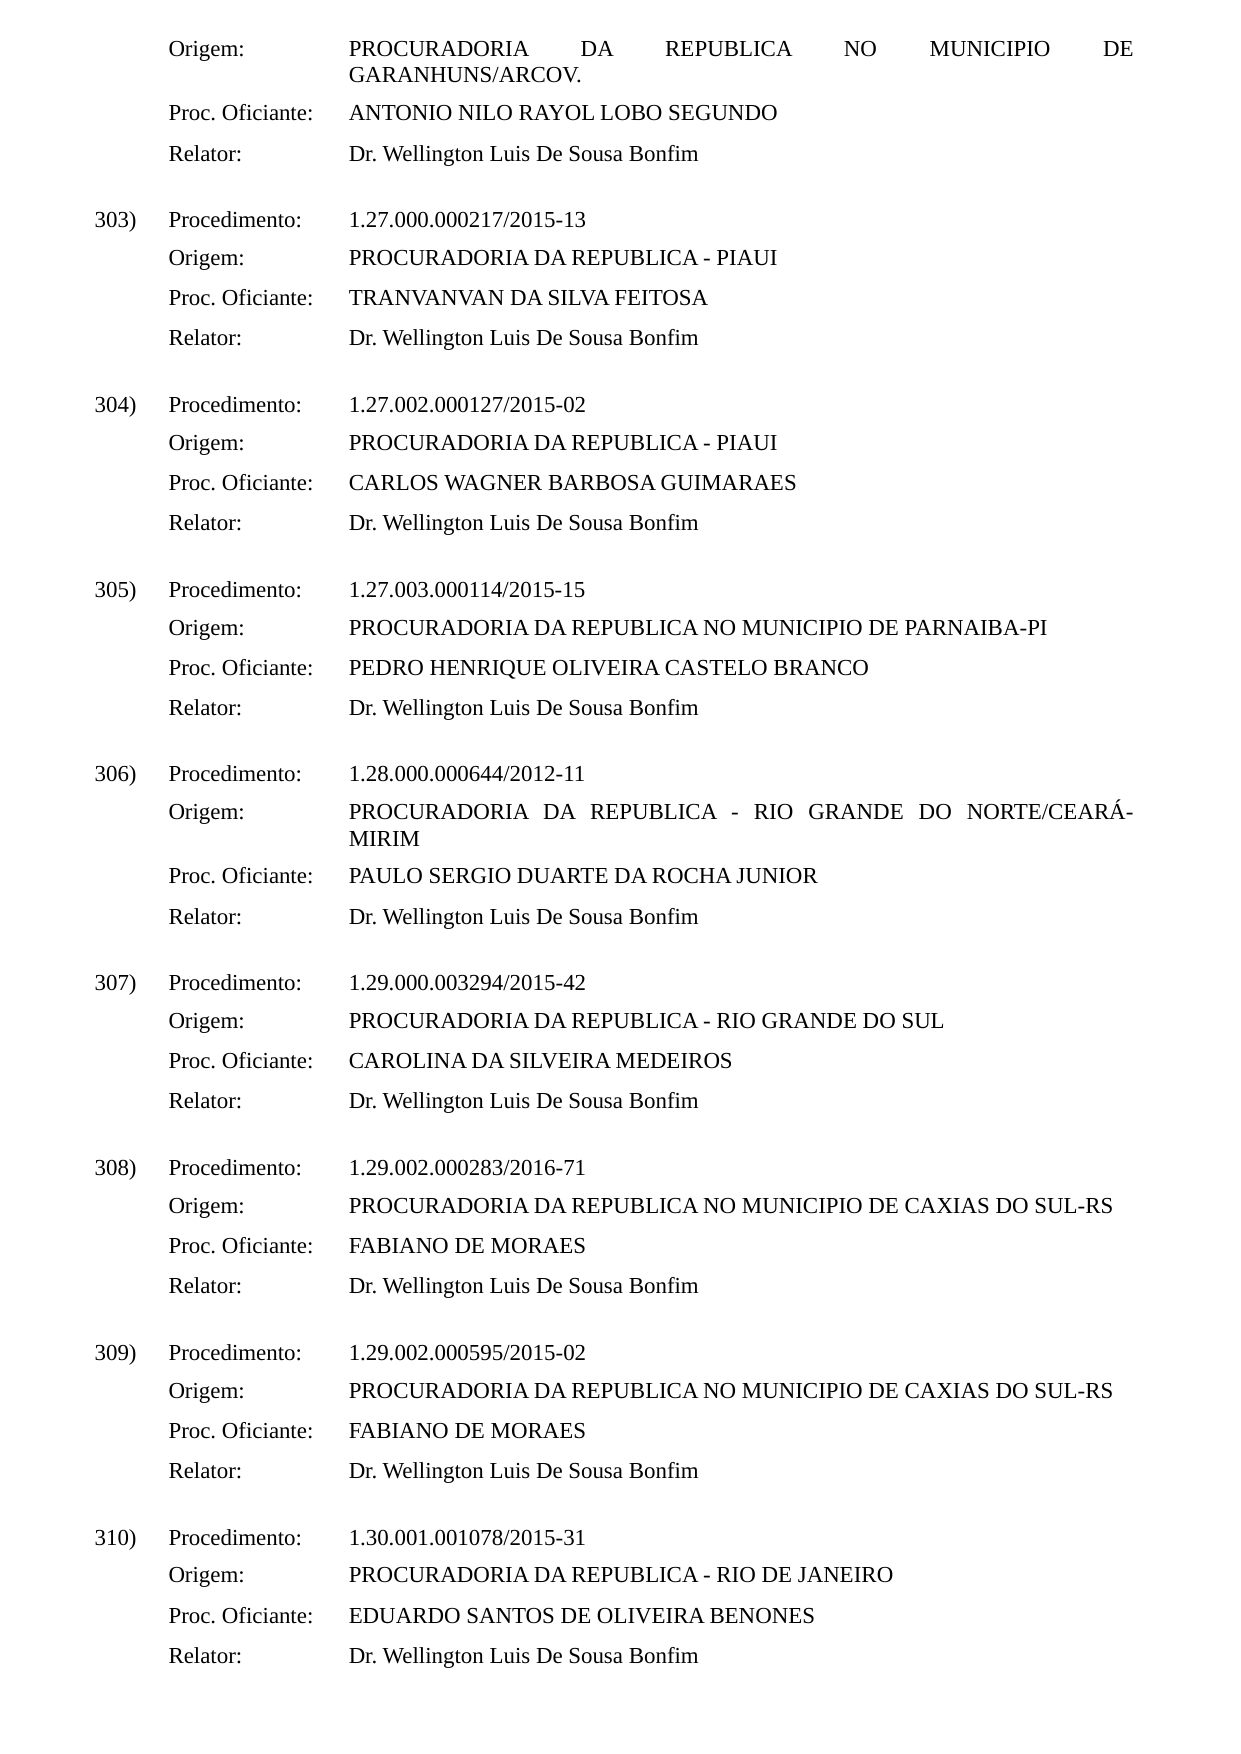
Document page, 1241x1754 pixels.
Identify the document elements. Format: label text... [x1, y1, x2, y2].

table_header Procedimento: [163, 1148, 343, 1186]
table_header Procedimento: [163, 755, 343, 793]
table_cell [89, 94, 162, 134]
table_cell Dr. Wellington Luis De Sousa Bonfim [343, 1267, 1139, 1307]
table_cell Origem: [163, 238, 343, 278]
table_header 1.30.001.001078/2015-31 [343, 1518, 1139, 1556]
table_header 1.28.000.000644/2012-11 [343, 755, 1139, 793]
table_cell [89, 1371, 162, 1411]
table_cell [89, 504, 162, 544]
table_cell [89, 1636, 162, 1676]
table_cell [89, 688, 162, 728]
table_header 309) [89, 1333, 162, 1371]
table_cell Dr. Wellington Luis De Sousa Bonfim [343, 897, 1139, 937]
table_cell [89, 279, 162, 319]
table_cell Proc. Oficiante: [163, 94, 343, 134]
table_cell Origem: [163, 423, 343, 463]
table_cell [89, 1042, 162, 1082]
table_cell Relator: [163, 897, 343, 937]
table_header Procedimento: [163, 964, 343, 1001]
table_cell Relator: [163, 504, 343, 544]
table_cell CAROLINA DA SILVEIRA MEDEIROS [343, 1042, 1139, 1082]
table_cell Proc. Oficiante: [163, 1042, 343, 1082]
table_cell Origem: [163, 1371, 343, 1411]
table_cell Relator: [163, 1451, 343, 1492]
table_cell PROCURADORIA DA REPUBLICA - RIO GRANDE DO SUL [343, 1001, 1139, 1042]
table_cell [89, 793, 162, 857]
table_cell [89, 1556, 162, 1596]
table_cell PROCURADORIA DA REPUBLICA NO MUNICIPIO DE PARNAIBA-PI [343, 608, 1139, 648]
table_cell Relator: [163, 1082, 343, 1122]
table_header Procedimento: [163, 200, 343, 238]
table_cell Origem: [163, 30, 343, 94]
table_cell Origem: [163, 608, 343, 648]
table_cell Dr. Wellington Luis De Sousa Bonfim [343, 319, 1139, 359]
table_cell [89, 30, 162, 94]
table_cell Dr. Wellington Luis De Sousa Bonfim [343, 1082, 1139, 1122]
table_cell PROCURADORIA DA REPUBLICA NO MUNICIPIO DE CAXIAS DO SUL-RS [343, 1371, 1139, 1411]
table_cell Dr. Wellington Luis De Sousa Bonfim [343, 134, 1139, 174]
table_cell Relator: [163, 688, 343, 728]
table_cell [89, 1451, 162, 1492]
table_cell [89, 1267, 162, 1307]
table_cell [89, 1226, 162, 1267]
table_cell PEDRO HENRIQUE OLIVEIRA CASTELO BRANCO [343, 648, 1139, 688]
table_header 1.29.000.003294/2015-42 [343, 964, 1139, 1001]
table_cell FABIANO DE MORAES [343, 1411, 1139, 1451]
table_header 1.27.002.000127/2015-02 [343, 385, 1139, 423]
table_cell [89, 897, 162, 937]
table_cell Dr. Wellington Luis De Sousa Bonfim [343, 1636, 1139, 1676]
table_header 306) [89, 755, 162, 793]
table_header 307) [89, 964, 162, 1001]
table_cell Dr. Wellington Luis De Sousa Bonfim [343, 688, 1139, 728]
table_cell Proc. Oficiante: [163, 279, 343, 319]
table_cell Dr. Wellington Luis De Sousa Bonfim [343, 1451, 1139, 1492]
table_cell [89, 134, 162, 174]
table_cell Origem: [163, 793, 343, 857]
table_cell [89, 608, 162, 648]
table_cell [89, 238, 162, 278]
table_cell [89, 319, 162, 359]
table_cell TRANVANVAN DA SILVA FEITOSA [343, 279, 1139, 319]
table_header 1.29.002.000283/2016-71 [343, 1148, 1139, 1186]
table_header 1.27.000.000217/2015-13 [343, 200, 1139, 238]
table_cell [89, 1082, 162, 1122]
table_cell Proc. Oficiante: [163, 857, 343, 897]
table_cell [89, 857, 162, 897]
table_cell Origem: [163, 1186, 343, 1226]
table_cell PROCURADORIA DA REPUBLICA - RIO GRANDE DO NORTE/CEARÁ-MIRIM [343, 793, 1139, 857]
table_cell [89, 1596, 162, 1636]
table_header Procedimento: [163, 385, 343, 423]
table_header 304) [89, 385, 162, 423]
table_cell CARLOS WAGNER BARBOSA GUIMARAES [343, 463, 1139, 503]
table_cell Proc. Oficiante: [163, 463, 343, 503]
table_header Procedimento: [163, 1333, 343, 1371]
table_cell Relator: [163, 134, 343, 174]
table_cell Relator: [163, 319, 343, 359]
table_cell [89, 1186, 162, 1226]
table_header 1.27.003.000114/2015-15 [343, 570, 1139, 608]
table_cell EDUARDO SANTOS DE OLIVEIRA BENONES [343, 1596, 1139, 1636]
table_header Procedimento: [163, 1518, 343, 1556]
table_header 310) [89, 1518, 162, 1556]
table_header Procedimento: [163, 570, 343, 608]
table_cell Relator: [163, 1267, 343, 1307]
table_cell [89, 463, 162, 503]
table_cell Proc. Oficiante: [163, 1226, 343, 1267]
table_cell [89, 423, 162, 463]
table_cell PROCURADORIA DA REPUBLICA NO MUNICIPIO DE GARANHUNS/ARCOV. [343, 30, 1139, 94]
table_cell PAULO SERGIO DUARTE DA ROCHA JUNIOR [343, 857, 1139, 897]
table_cell PROCURADORIA DA REPUBLICA NO MUNICIPIO DE CAXIAS DO SUL-RS [343, 1186, 1139, 1226]
table_cell PROCURADORIA DA REPUBLICA - PIAUI [343, 423, 1139, 463]
table_cell PROCURADORIA DA REPUBLICA - RIO DE JANEIRO [343, 1556, 1139, 1596]
table_cell ANTONIO NILO RAYOL LOBO SEGUNDO [343, 94, 1139, 134]
table_header 308) [89, 1148, 162, 1186]
table_cell FABIANO DE MORAES [343, 1226, 1139, 1267]
table_cell PROCURADORIA DA REPUBLICA - PIAUI [343, 238, 1139, 278]
table_header 303) [89, 200, 162, 238]
table_cell [89, 648, 162, 688]
table_cell [89, 1001, 162, 1042]
table_header 1.29.002.000595/2015-02 [343, 1333, 1139, 1371]
table_cell Origem: [163, 1001, 343, 1042]
table_cell Proc. Oficiante: [163, 1411, 343, 1451]
table_cell Proc. Oficiante: [163, 1596, 343, 1636]
table_cell Dr. Wellington Luis De Sousa Bonfim [343, 504, 1139, 544]
table_cell Relator: [163, 1636, 343, 1676]
table_cell [89, 1411, 162, 1451]
table_cell Origem: [163, 1556, 343, 1596]
table_cell Proc. Oficiante: [163, 648, 343, 688]
table_header 305) [89, 570, 162, 608]
